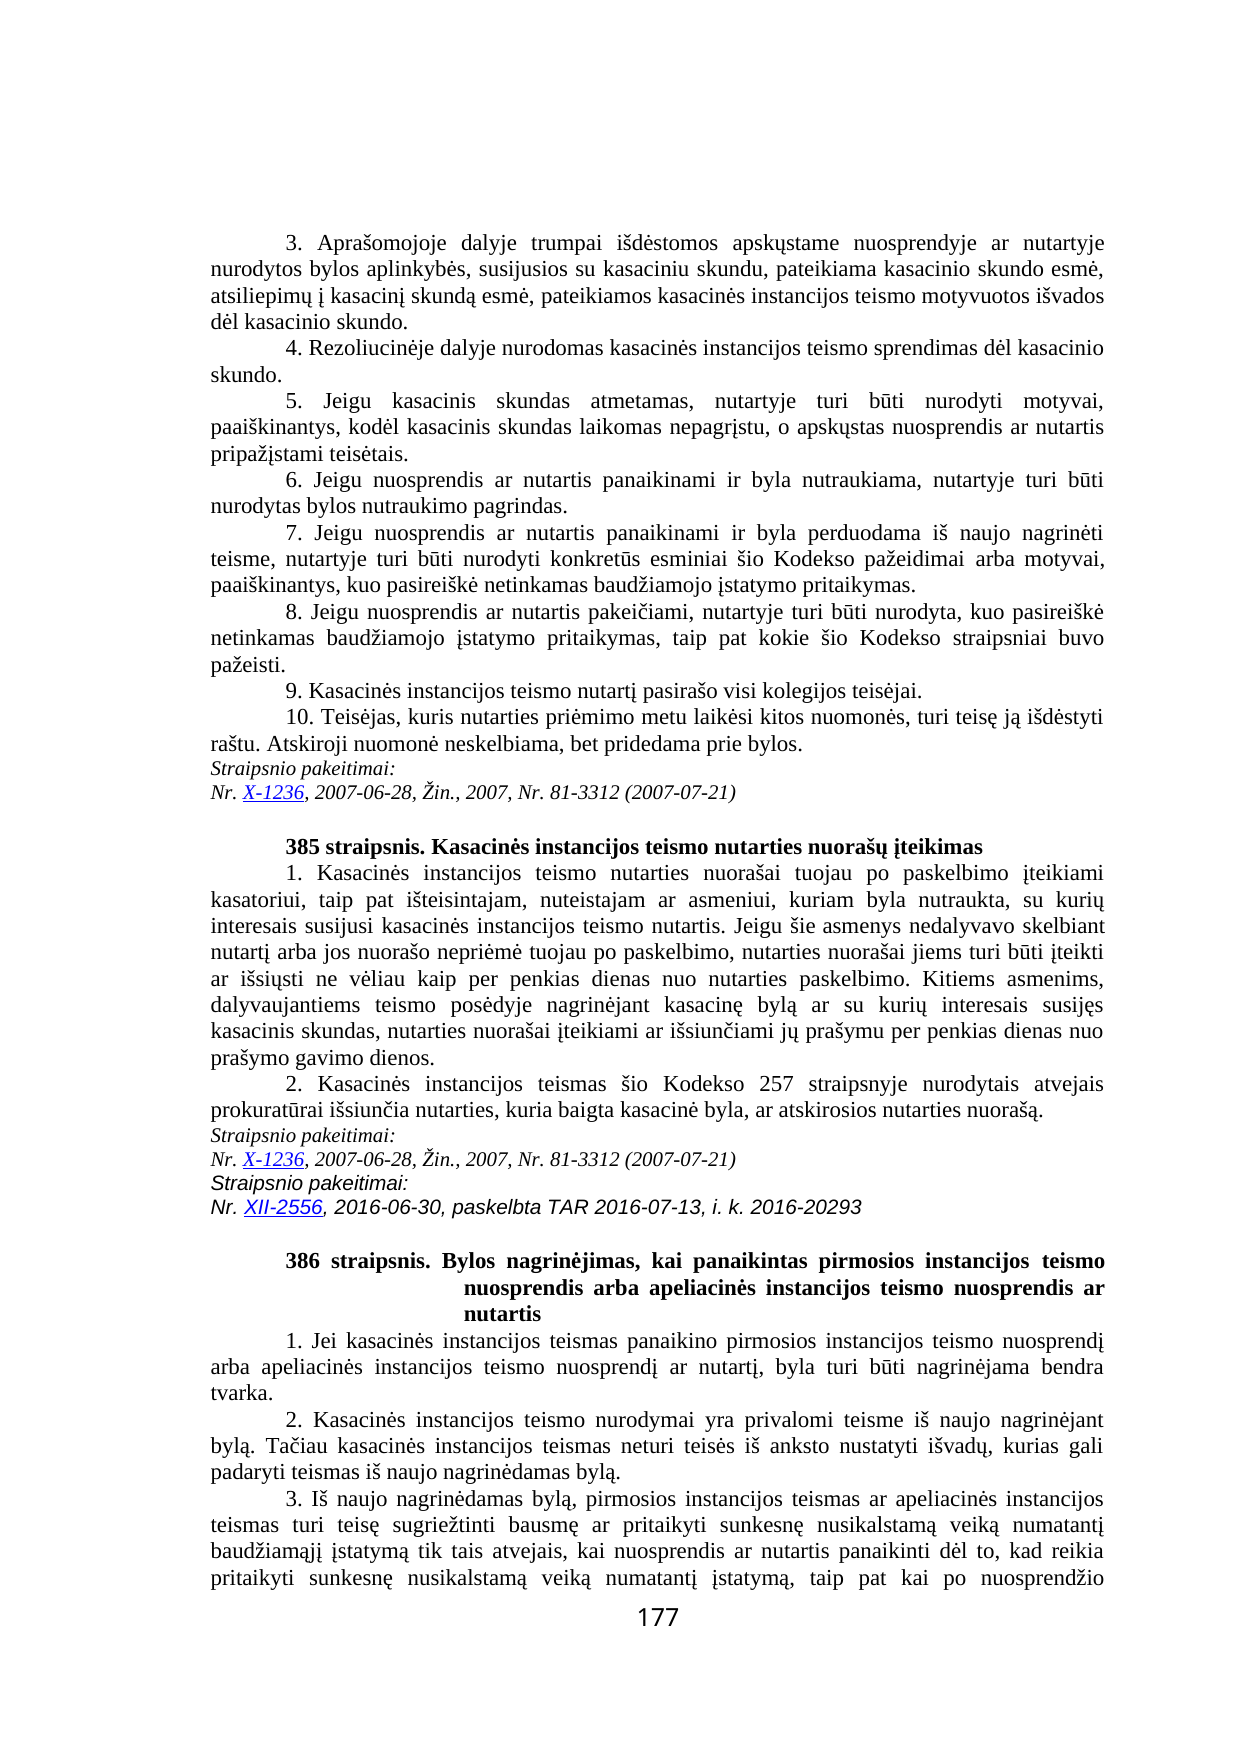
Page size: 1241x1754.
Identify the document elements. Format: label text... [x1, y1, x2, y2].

text 7. Jeigu nuosprendis ar nutartis panaikinami ir byla perduodama iš naujo nagrinėti teisme, nutartyje turi būti nurodyti konkretūs esminiai šio Kodekso pažeidimai arba motyvai, paaiškinantys, kuo pasireiškė netinkamas baudžiamojo įstatymo pritaikymas. [210, 519, 1105, 598]
text 9. Kasacinės instancijos teismo nutartį pasirašo visi kolegijos teisėjai. [210, 677, 1105, 703]
text 385 straipsnis. Kasacinės instancijos teismo nutarties nuorašų įteikimas [210, 833, 1105, 859]
text Straipsnio pakeitimai: [210, 756, 1105, 780]
text 5. Jeigu kasacinis skundas atmetamas, nutartyje turi būti nurodyti motyvai, paaiškinantys, kodėl kasacinis skundas laikomas nepagrįstu, o apskųstas nuosprendis ar nutartis pripažįstami teisėtais. [210, 387, 1105, 466]
text 8. Jeigu nuosprendis ar nutartis pakeičiami, nutartyje turi būti nurodyta, kuo pasireiškė netinkamas baudžiamojo įstatymo pritaikymas, taip pat kokie šio Kodekso straipsniai buvo pažeisti. [210, 598, 1105, 677]
text 6. Jeigu nuosprendis ar nutartis panaikinami ir byla nutraukiama, nutartyje turi būti nurodytas bylos nutraukimo pagrindas. [210, 466, 1105, 519]
text Nr. XII-2556, 2016-06-30, paskelbta TAR 2016-07-13, i. k. 2016-20293 [210, 1195, 1105, 1219]
text Nr. X-1236, 2007-06-28, Žin., 2007, Nr. 81-3312 (2007-07-21) [210, 1147, 1105, 1171]
text Straipsnio pakeitimai: [210, 1171, 1105, 1195]
text 386 straipsnis. Bylos nagrinėjimas, kai panaikintas pirmosios instancijos teismo nuosprendis arba apeliacinės instancijos teismo nuosprendis ar nutartis [285, 1248, 1105, 1327]
text 3. Iš naujo nagrinėdamas bylą, pirmosios instancijos teismas ar apeliacinės instancijos teismas turi teisę sugriežtinti bausmę ar pritaikyti sunkesnę nusikalstamą veiką numatantį baudžiamąjį įstatymą tik tais atvejais, kai nuosprendis ar nutartis panaikinti dėl to, kad reikia pritaikyti sunkesnę nusikalstamą veiką numatantį įstatymą, taip pat kai po nuosprendžio [210, 1485, 1105, 1590]
text 1. Kasacinės instancijos teismo nutarties nuorašai tuojau po paskelbimo įteikiami kasatoriui, taip pat išteisintajam, nuteistajam ar asmeniui, kuriam byla nutraukta, su kurių interesais susijusi kasacinės instancijos teismo nutartis. Jeigu šie asmenys nedalyvavo skelbiant nutartį arba jos nuorašo nepriėmė tuojau po paskelbimo, nutarties nuorašai jiems turi būti įteikti ar išsiųsti ne vėliau kaip per penkias dienas nuo nutarties paskelbimo. Kitiems asmenims, dalyvaujantiems teismo posėdyje nagrinėjant kasacinę bylą ar su kurių interesais susijęs kasacinis skundas, nutarties nuorašai įteikiami ar išsiunčiami jų prašymu per penkias dienas nuo prašymo gavimo dienos. [210, 859, 1105, 1070]
text Straipsnio pakeitimai: [210, 1123, 1105, 1147]
text 3. Aprašomojoje dalyje trumpai išdėstomos apskųstame nuosprendyje ar nutartyje nurodytos bylos aplinkybės, susijusios su kasaciniu skundu, pateikiama kasacinio skundo esmė, atsiliepimų į kasacinį skundą esmė, pateikiamos kasacinės instancijos teismo motyvuotos išvados dėl kasacinio skundo. [210, 229, 1105, 334]
text 10. Teisėjas, kuris nutarties priėmimo metu laikėsi kitos nuomonės, turi teisę ją išdėstyti raštu. Atskiroji nuomonė neskelbiama, bet pridedama prie bylos. [210, 703, 1105, 756]
text 4. Rezoliucinėje dalyje nurodomas kasacinės instancijos teismo sprendimas dėl kasacinio skundo. [210, 334, 1105, 387]
text 1. Jei kasacinės instancijos teismas panaikino pirmosios instancijos teismo nuosprendį arba apeliacinės instancijos teismo nuosprendį ar nutartį, byla turi būti nagrinėjama bendra tvarka. [210, 1327, 1105, 1406]
text Nr. X-1236, 2007-06-28, Žin., 2007, Nr. 81-3312 (2007-07-21) [210, 780, 1105, 804]
text 2. Kasacinės instancijos teismo nurodymai yra privalomi teisme iš naujo nagrinėjant bylą. Tačiau kasacinės instancijos teismas neturi teisės iš anksto nustatyti išvadų, kurias gali padaryti teismas iš naujo nagrinėdamas bylą. [210, 1406, 1105, 1485]
text 2. Kasacinės instancijos teismas šio Kodekso 257 straipsnyje nurodytais atvejais prokuratūrai išsiunčia nutarties, kuria baigta kasacinė byla, ar atskirosios nutarties nuorašą. [210, 1070, 1105, 1123]
